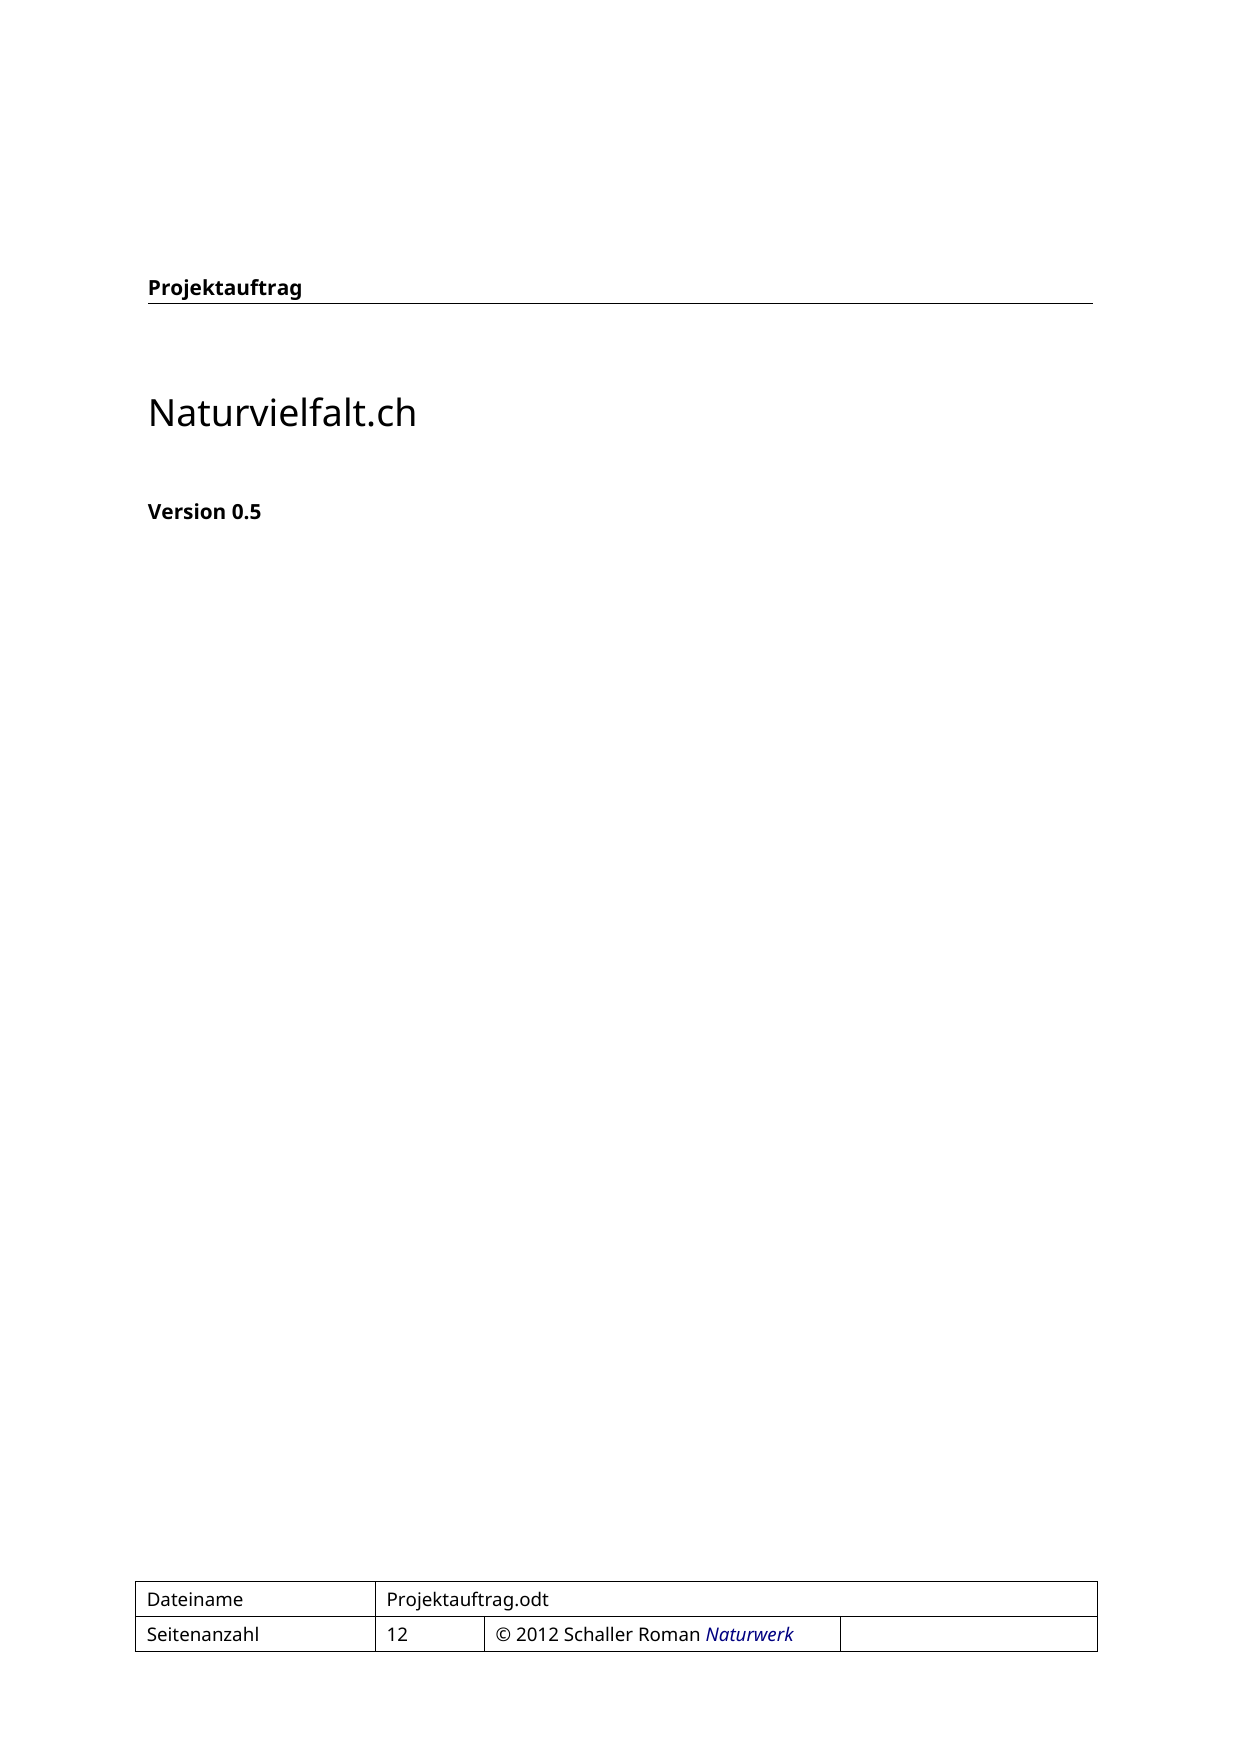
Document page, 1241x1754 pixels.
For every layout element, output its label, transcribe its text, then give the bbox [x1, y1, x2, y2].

text Version 0.5 [148, 497, 1093, 526]
text Projektauftrag [148, 273, 1093, 303]
text Naturvielfalt.ch [148, 387, 1093, 438]
